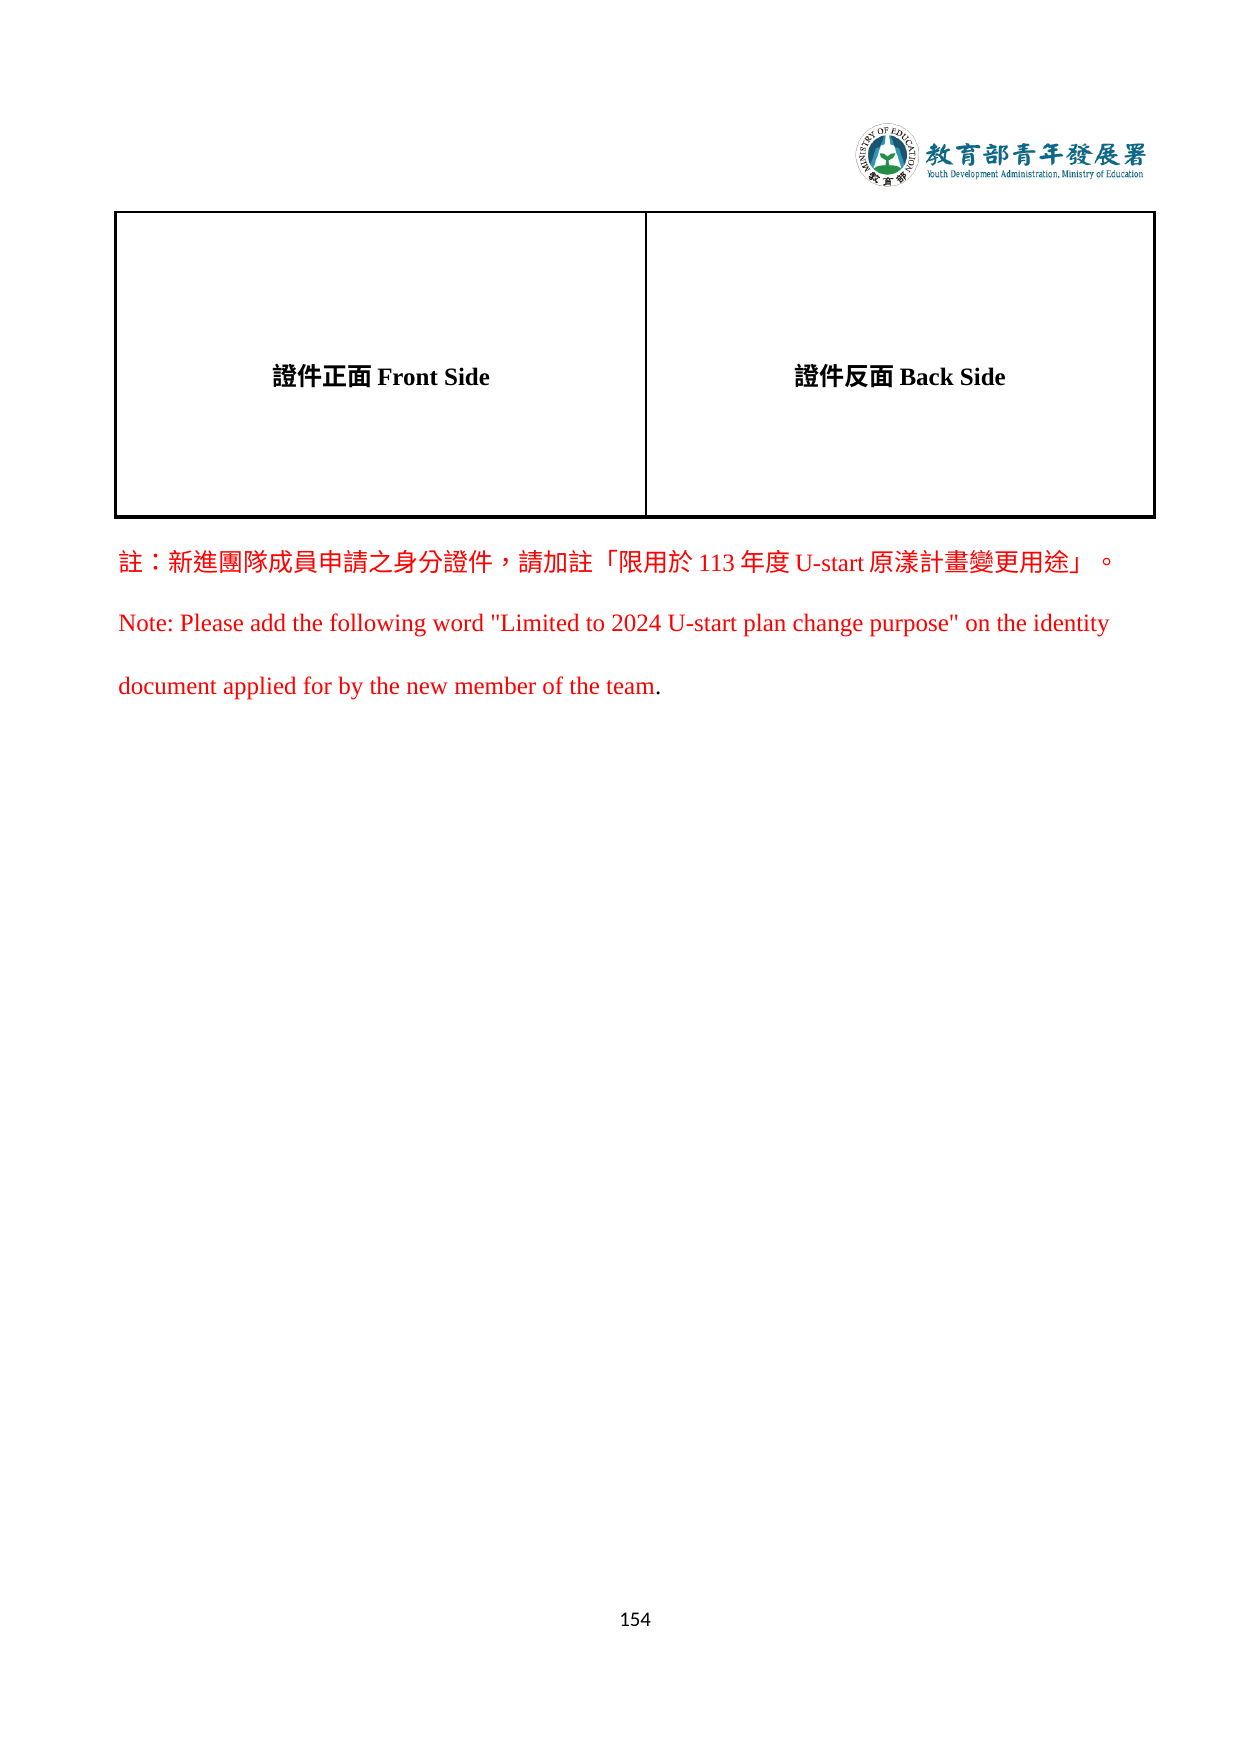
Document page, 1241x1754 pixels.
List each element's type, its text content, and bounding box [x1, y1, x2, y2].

table_cell 證件反面Back Side [647, 213, 1153, 515]
text Note: Please add the following word "Limited to 2024 U-start plan change purpose" on the identity document applied for by the new member of the team. [118, 581, 1152, 706]
text 註：新進團隊成員申請之身分證件，請加註「限用於113年度U-start原漾計畫變更用途」。 [118, 519, 1152, 581]
table_cell 證件正面Front Side [117, 213, 645, 515]
